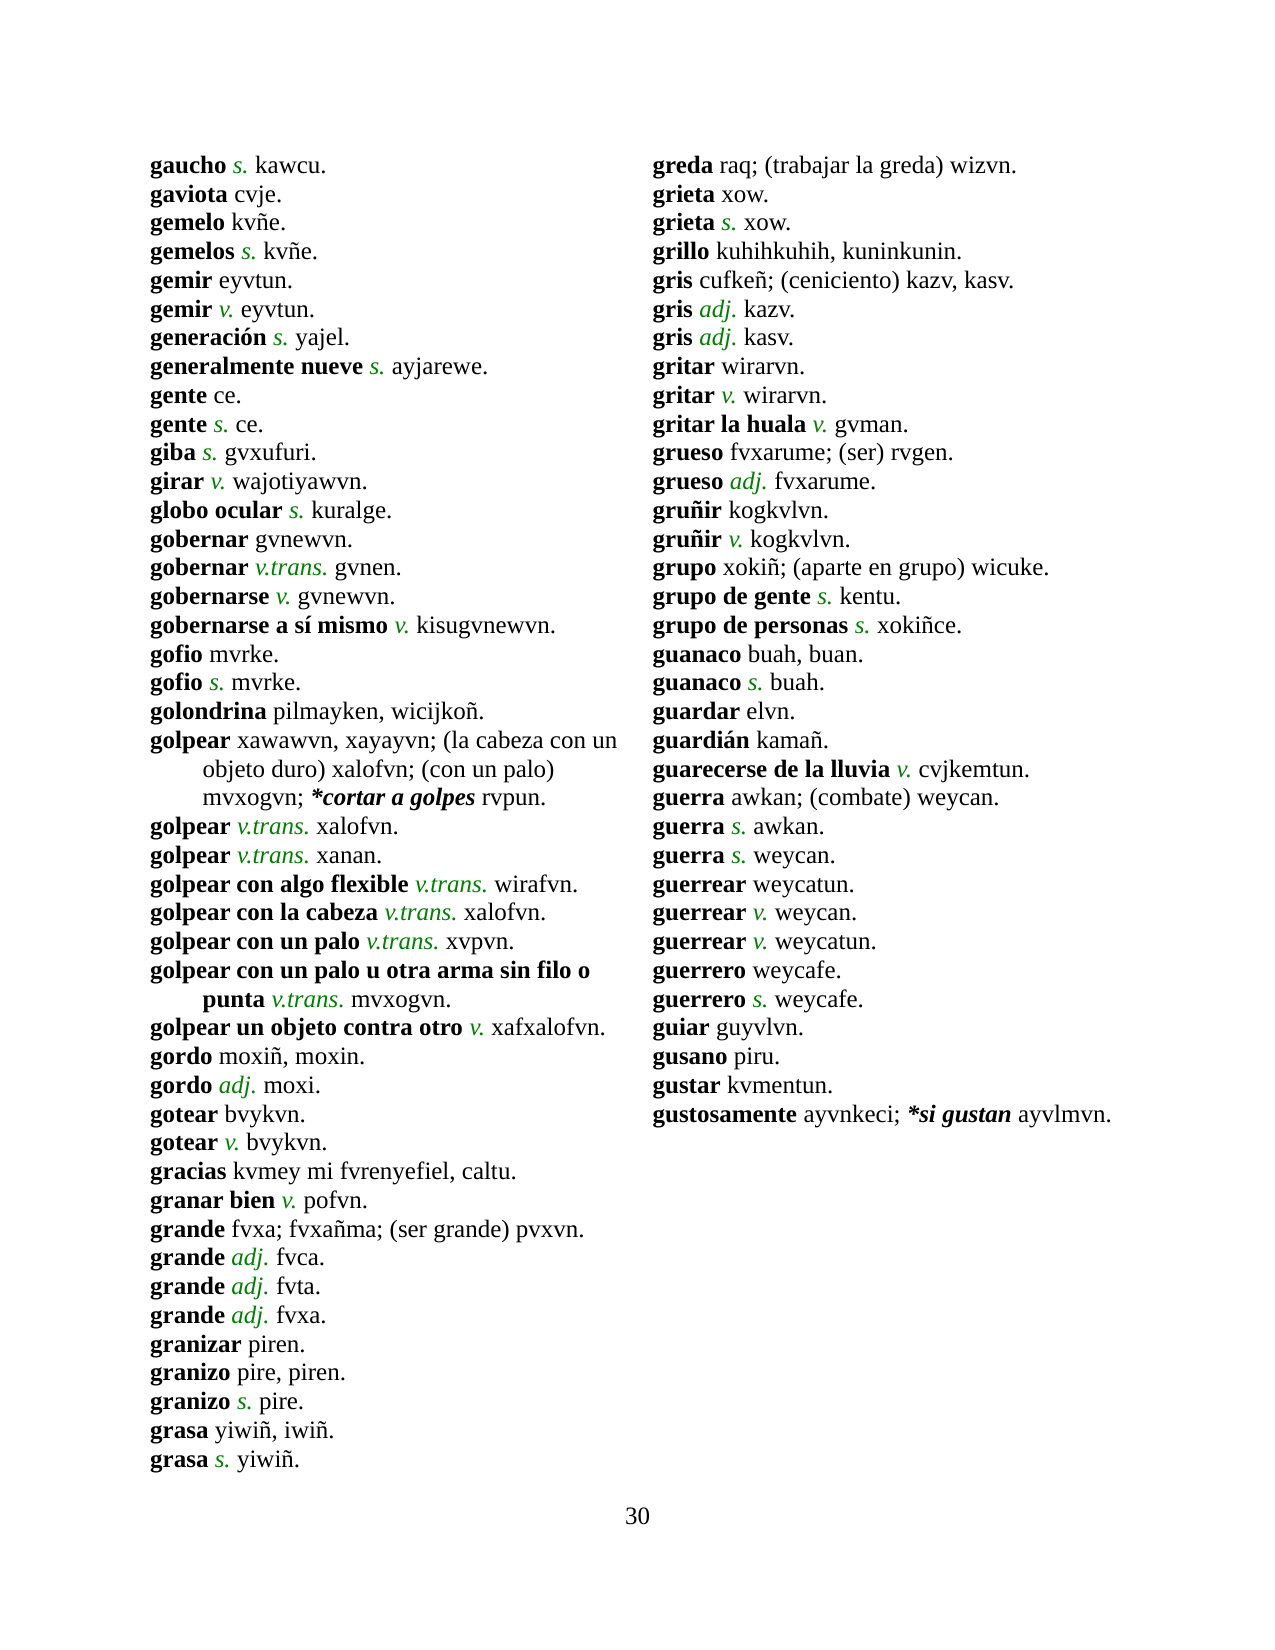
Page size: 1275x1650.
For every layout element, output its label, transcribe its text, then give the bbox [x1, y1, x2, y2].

text grillo kuhihkuhih, kuninkunin. [652, 236, 1125, 265]
text gruñir kogkvlvn. [652, 495, 1125, 524]
text grasa s. yiwiñ. [150, 1444, 622, 1472]
text guardián kamañ. [652, 725, 1125, 754]
text granizo pire, piren. [150, 1357, 622, 1386]
text grueso adj. fvxarume. [652, 466, 1125, 495]
text gritar la huala v. gvman. [652, 409, 1125, 437]
text guardar elvn. [652, 696, 1125, 725]
text golondrina pilmayken, wicijkoñ. [150, 696, 622, 725]
text guerrero s. weycafe. [652, 984, 1125, 1012]
text gustar kvmentun. [652, 1070, 1125, 1099]
text grande adj. fvta. [150, 1271, 622, 1300]
text guerra s. awkan. [652, 811, 1125, 840]
text grieta s. xow. [652, 207, 1125, 236]
text gemelo kvñe. [150, 207, 622, 236]
text gaviota cvje. [150, 179, 622, 207]
text giba s. gvxufuri. [150, 437, 622, 466]
text gris adj. kazv. [652, 294, 1125, 322]
text guerrear v. weycan. [652, 897, 1125, 926]
text guarecerse de la lluvia v. cvjkemtun. [652, 754, 1125, 782]
text gobernar gvnewvn. [150, 524, 622, 552]
text generación s. yajel. [150, 322, 622, 351]
text gobernar v.trans. gvnen. [150, 552, 622, 581]
text gris adj. kasv. [652, 322, 1125, 351]
text grasa yiwiñ, iwiñ. [150, 1415, 622, 1444]
text gordo adj. moxi. [150, 1070, 622, 1099]
text granizo s. pire. [150, 1386, 622, 1415]
text gruñir v. kogkvlvn. [652, 524, 1125, 552]
text golpear v.trans. xalofvn. [150, 811, 622, 840]
text guerra s. weycan. [652, 840, 1125, 869]
text girar v. wajotiyawvn. [150, 466, 622, 495]
text gotear bvykvn. [150, 1099, 622, 1127]
text guanaco buah, buan. [652, 639, 1125, 667]
text golpear con algo flexible v.trans. wirafvn. [150, 869, 622, 897]
text gente s. ce. [150, 409, 622, 437]
text guerrero weycafe. [652, 955, 1125, 984]
text grieta xow. [652, 179, 1125, 207]
text gustosamente ayvnkeci; *si gustan ayvlmvn. [652, 1099, 1125, 1127]
text guiar guyvlvn. [652, 1012, 1125, 1041]
text generalmente nueve s. ayjarewe. [150, 351, 622, 380]
text granar bien v. pofvn. [150, 1185, 622, 1214]
text gordo moxiñ, moxin. [150, 1041, 622, 1070]
text grande adj. fvxa. [150, 1300, 622, 1329]
text gemelos s. kvñe. [150, 236, 622, 265]
text guerrear v. weycatun. [652, 926, 1125, 955]
text gaucho s. kawcu. [150, 150, 622, 179]
text greda raq; (trabajar la greda) wizvn. [652, 150, 1125, 179]
text golpear v.trans. xanan. [150, 840, 622, 869]
text granizar piren. [150, 1329, 622, 1357]
text gris cufkeñ; (ceniciento) kazv, kasv. [652, 265, 1125, 294]
text golpear un objeto contra otro v. xafxalofvn. [150, 1012, 622, 1041]
text grande adj. fvca. [150, 1242, 622, 1271]
text gritar v. wirarvn. [652, 380, 1125, 409]
text golpear con un palo u otra arma sin filo o punta v.trans. mvxogvn. [150, 955, 622, 1012]
text gusano piru. [652, 1041, 1125, 1070]
text gotear v. bvykvn. [150, 1127, 622, 1156]
text grupo de personas s. xokiñce. [652, 610, 1125, 639]
text guerra awkan; (combate) weycan. [652, 782, 1125, 811]
text gracias kvmey mi fvrenyefiel, caltu. [150, 1156, 622, 1185]
text gente ce. [150, 380, 622, 409]
text globo ocular s. kuralge. [150, 495, 622, 524]
text gofio mvrke. [150, 639, 622, 667]
text guanaco s. buah. [652, 667, 1125, 696]
text gemir eyvtun. [150, 265, 622, 294]
text grueso fvxarume; (ser) rvgen. [652, 437, 1125, 466]
text gobernarse a sí mismo v. kisugvnewvn. [150, 610, 622, 639]
text gobernarse v. gvnewvn. [150, 581, 622, 610]
text gritar wirarvn. [652, 351, 1125, 380]
text gemir v. eyvtun. [150, 294, 622, 322]
text guerrear weycatun. [652, 869, 1125, 897]
text grupo de gente s. kentu. [652, 581, 1125, 610]
text golpear con la cabeza v.trans. xalofvn. [150, 897, 622, 926]
text gofio s. mvrke. [150, 667, 622, 696]
text grupo xokiñ; (aparte en grupo) wicuke. [652, 552, 1125, 581]
text golpear con un palo v.trans. xvpvn. [150, 926, 622, 955]
text grande fvxa; fvxañma; (ser grande) pvxvn. [150, 1214, 622, 1242]
text golpear xawawvn, xayayvn; (la cabeza con un objeto duro) xalofvn; (con un palo) mvxogvn; *cortar a golpes rvpun. [150, 725, 622, 811]
